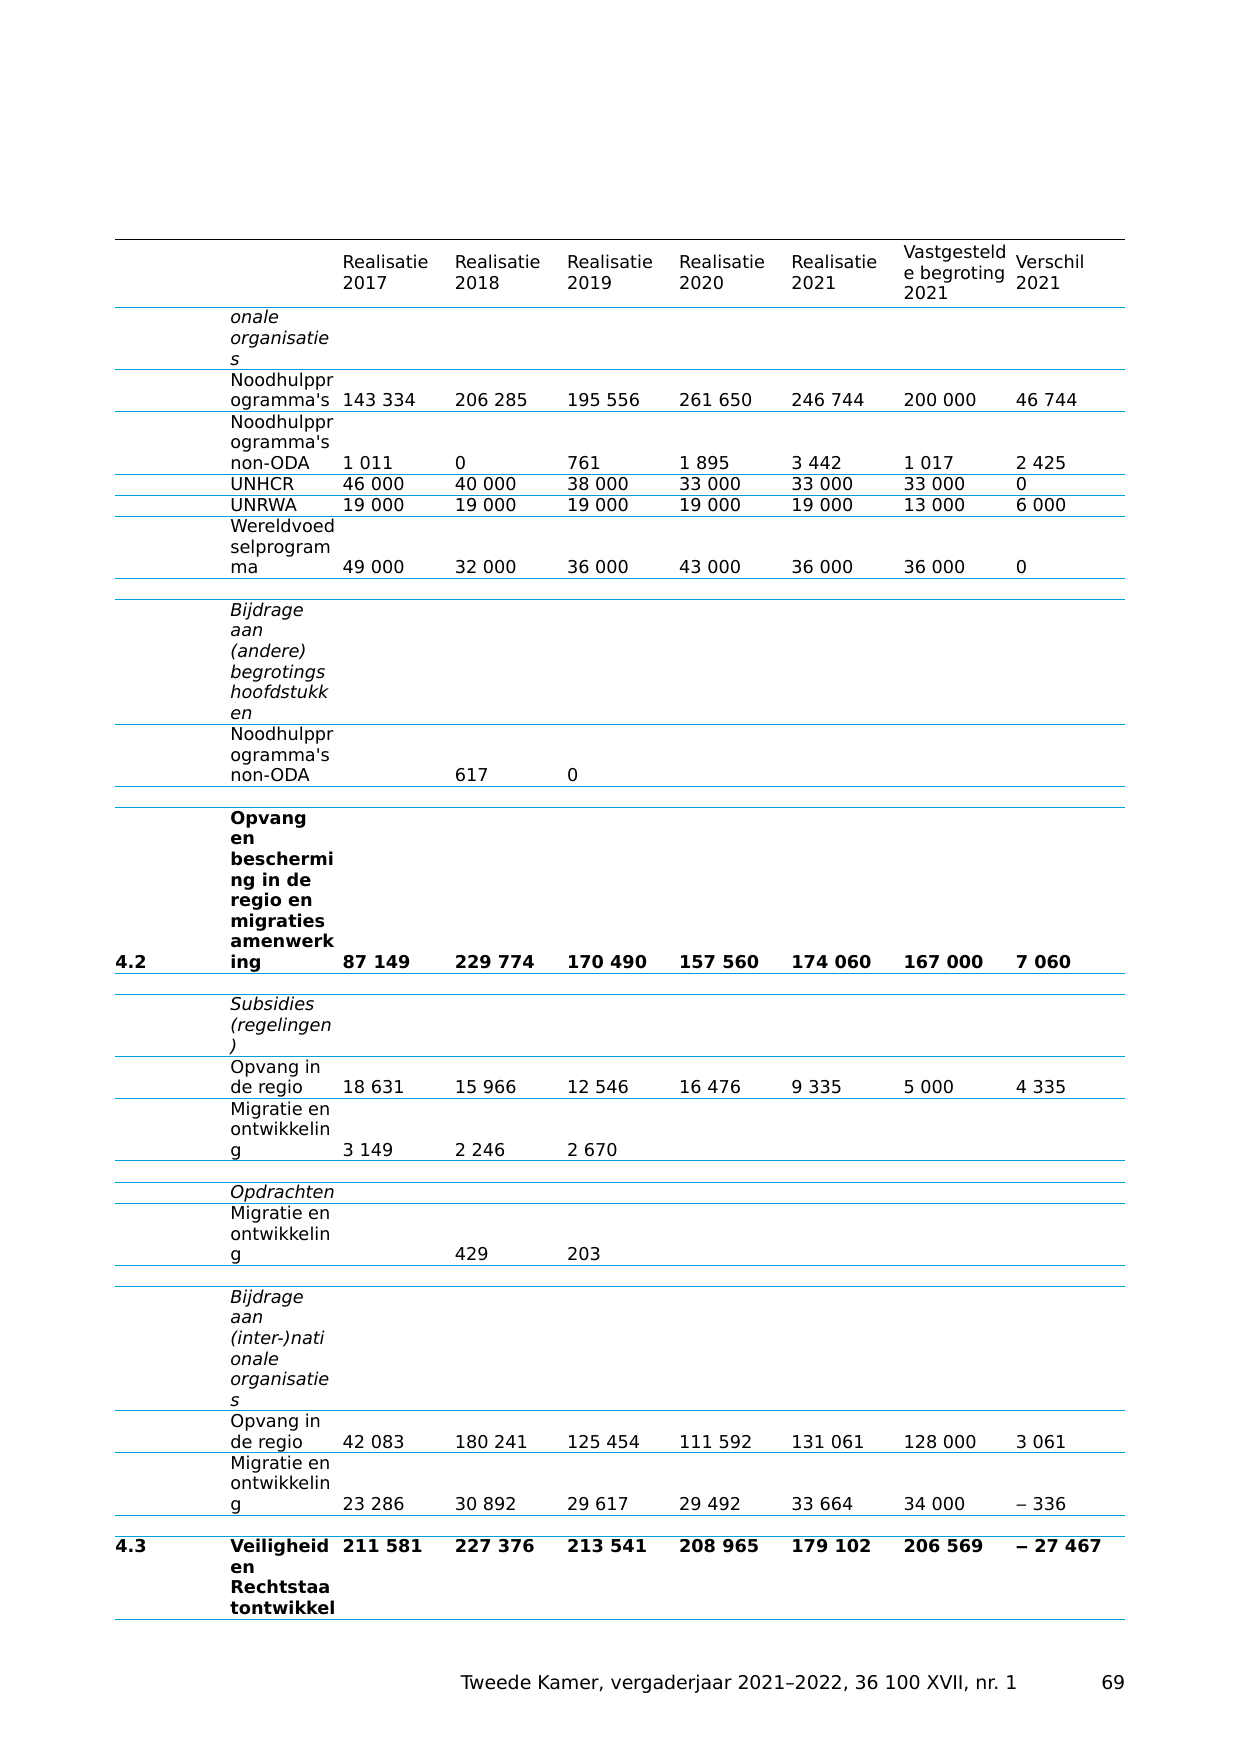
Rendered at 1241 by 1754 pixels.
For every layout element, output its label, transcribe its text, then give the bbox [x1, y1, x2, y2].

table_cell [676, 974, 788, 994]
table_cell [452, 308, 564, 369]
table_cell 429 [452, 1204, 564, 1265]
table_cell 4.3 [115, 1537, 227, 1619]
table_cell [788, 1287, 900, 1410]
table_cell [564, 1161, 676, 1181]
table_cell [788, 579, 900, 599]
table_cell [1013, 1183, 1125, 1203]
table_cell [115, 240, 227, 307]
table_cell 0 [1013, 517, 1125, 578]
table_cell [564, 600, 676, 723]
table_cell 23 286 [340, 1453, 452, 1514]
table_cell 206 569 [900, 1537, 1013, 1619]
table_cell 170 490 [564, 808, 676, 973]
table_cell Noodhulpprogramma's [227, 370, 339, 411]
table_cell 3 149 [340, 1099, 452, 1160]
table_header Tabel 10 Budgettaire gevolgen van beleidsartikel 4 Vrede, veiligheid en duurzame ontwikkeling (Bedragen x € 1.000) [115, 191, 1125, 239]
table_cell [676, 1099, 788, 1160]
table_cell [1013, 787, 1125, 807]
table_cell [1013, 974, 1125, 994]
table_cell 1 017 [900, 412, 1013, 473]
table_cell [1013, 1516, 1125, 1536]
table_cell [115, 600, 227, 723]
table_cell Opvang in de regio [227, 1411, 339, 1452]
table_cell [900, 308, 1013, 369]
table_cell 19 000 [340, 496, 452, 516]
table_cell 12 546 [564, 1057, 676, 1098]
table_cell 46 744 [1013, 370, 1125, 411]
table_cell 33 000 [900, 475, 1013, 494]
table_cell [452, 1161, 564, 1181]
table_cell [676, 308, 788, 369]
table_cell [340, 308, 452, 369]
table_cell Realisatie 2017 [340, 240, 452, 307]
table_cell [564, 308, 676, 369]
table_cell [452, 995, 564, 1056]
table_cell 206 285 [452, 370, 564, 411]
table_cell [452, 1266, 564, 1286]
table_cell 32 000 [452, 517, 564, 578]
table_cell [788, 725, 900, 786]
table_cell [340, 600, 452, 723]
table_cell [452, 1183, 564, 1203]
table_cell 19 000 [564, 496, 676, 516]
table_cell [788, 308, 900, 369]
table_cell [115, 1453, 227, 1514]
table_cell ‒ 27 467 [1013, 1537, 1125, 1619]
table_cell [115, 475, 227, 494]
table_cell [676, 600, 788, 723]
table_cell 40 000 [452, 475, 564, 494]
table_cell 30 892 [452, 1453, 564, 1514]
table_cell 15 966 [452, 1057, 564, 1098]
table_cell [564, 1516, 676, 1536]
table_cell [788, 600, 900, 723]
table_cell 6 000 [1013, 496, 1125, 516]
table_cell [564, 974, 676, 994]
table_cell [1013, 1266, 1125, 1286]
table_cell 5 000 [900, 1057, 1013, 1098]
table_cell Verschil 2021 [1013, 240, 1125, 307]
table_cell 38 000 [564, 475, 676, 494]
table_cell 33 664 [788, 1453, 900, 1514]
table_cell [115, 1057, 227, 1098]
table_cell [227, 240, 339, 307]
table_cell 3 061 [1013, 1411, 1125, 1452]
table_cell 19 000 [676, 496, 788, 516]
table_cell [115, 1411, 227, 1452]
table_cell [1013, 1161, 1125, 1181]
table_cell [115, 1161, 227, 1181]
table_cell [900, 787, 1013, 807]
table_cell 0 [564, 725, 676, 786]
table_cell 34 000 [900, 1453, 1013, 1514]
table_cell Migratie en ontwikkeling [227, 1453, 339, 1514]
table_cell 19 000 [788, 496, 900, 516]
table_cell Subsidies (regelingen) [227, 995, 339, 1056]
table_cell [227, 579, 339, 599]
table_cell [900, 1266, 1013, 1286]
table_cell [676, 1161, 788, 1181]
table_cell 0 [1013, 475, 1125, 494]
table_cell 128 000 [900, 1411, 1013, 1452]
table_cell [452, 1516, 564, 1536]
table_cell 36 000 [788, 517, 900, 578]
table_cell [227, 1516, 339, 1536]
table_cell 16 476 [676, 1057, 788, 1098]
table_cell [340, 725, 452, 786]
table_cell [340, 1204, 452, 1265]
table_cell [340, 579, 452, 599]
table_cell ‒ 336 [1013, 1453, 1125, 1514]
table_cell 179 102 [788, 1537, 900, 1619]
table_cell Vastgestelde begroting 2021 [900, 240, 1013, 307]
table_cell [564, 787, 676, 807]
table_cell 1 895 [676, 412, 788, 473]
table_cell [900, 1204, 1013, 1265]
table_cell [900, 725, 1013, 786]
table_cell [564, 1183, 676, 1203]
table_cell 208 965 [676, 1537, 788, 1619]
table_cell [115, 579, 227, 599]
table_cell 1 011 [340, 412, 452, 473]
table_cell [115, 308, 227, 369]
table_cell [115, 496, 227, 516]
table_cell [115, 1516, 227, 1536]
table_cell [452, 787, 564, 807]
table_cell 261 650 [676, 370, 788, 411]
table_cell onale organisaties [227, 308, 339, 369]
table_cell [788, 1099, 900, 1160]
table_cell 29 492 [676, 1453, 788, 1514]
table_cell [788, 1183, 900, 1203]
table_cell [900, 1516, 1013, 1536]
table_cell [340, 995, 452, 1056]
table_cell [788, 787, 900, 807]
table_cell [227, 787, 339, 807]
table_cell [115, 412, 227, 473]
table_cell [676, 725, 788, 786]
table_cell [676, 1266, 788, 1286]
table_cell [900, 600, 1013, 723]
table_cell [340, 1516, 452, 1536]
table_cell [452, 1287, 564, 1410]
table_cell 19 000 [452, 496, 564, 516]
table_cell 125 454 [564, 1411, 676, 1452]
table_cell [676, 1183, 788, 1203]
table_cell 33 000 [788, 475, 900, 494]
table_cell [564, 1287, 676, 1410]
table_cell [676, 579, 788, 599]
table_cell [452, 579, 564, 599]
table_cell [340, 787, 452, 807]
table_cell 29 617 [564, 1453, 676, 1514]
table_cell 617 [452, 725, 564, 786]
table_cell 2 246 [452, 1099, 564, 1160]
table_cell [1013, 579, 1125, 599]
table_cell [227, 1161, 339, 1181]
table_cell 9 335 [788, 1057, 900, 1098]
table_cell [227, 1266, 339, 1286]
table_cell [900, 995, 1013, 1056]
table_cell 174 060 [788, 808, 900, 973]
table_cell [340, 1183, 452, 1203]
table_cell 7 060 [1013, 808, 1125, 973]
table_cell [115, 517, 227, 578]
table_cell 43 000 [676, 517, 788, 578]
table_cell [115, 787, 227, 807]
table_cell 167 000 [900, 808, 1013, 973]
table_cell 4.2 [115, 808, 227, 973]
table_cell 13 000 [900, 496, 1013, 516]
table_cell [1013, 308, 1125, 369]
table_cell Realisatie 2021 [788, 240, 900, 307]
table_cell Noodhulpprogramma's non-ODA [227, 725, 339, 786]
table_cell [115, 1266, 227, 1286]
table_cell [564, 1266, 676, 1286]
table_cell Noodhulpprogramma's non-ODA [227, 412, 339, 473]
table_cell [788, 1161, 900, 1181]
table_cell [676, 995, 788, 1056]
table_cell Bijdrage aan (inter-)nationale organisaties [227, 1287, 339, 1410]
table_cell [676, 787, 788, 807]
table_cell 46 000 [340, 475, 452, 494]
table_cell [452, 600, 564, 723]
table_cell [340, 1266, 452, 1286]
table_cell 0 [452, 412, 564, 473]
table_cell 157 560 [676, 808, 788, 973]
table_cell 195 556 [564, 370, 676, 411]
table_cell Migratie en ontwikkeling [227, 1204, 339, 1265]
table_cell UNHCR [227, 475, 339, 494]
table_cell Opvang en bescherming in de regio en migratiesamenwerking [227, 808, 339, 973]
table_cell [1013, 1099, 1125, 1160]
table_cell Bijdrage aan (andere) begrotingshoofdstukken [227, 600, 339, 723]
table_cell [788, 974, 900, 994]
table_cell [900, 579, 1013, 599]
table_cell [340, 1287, 452, 1410]
table_cell 87 149 [340, 808, 452, 973]
table_cell [452, 974, 564, 994]
table_cell 42 083 [340, 1411, 452, 1452]
table_cell 229 774 [452, 808, 564, 973]
table_cell [1013, 995, 1125, 1056]
table_cell [115, 1204, 227, 1265]
table_cell [340, 974, 452, 994]
table_cell 2 670 [564, 1099, 676, 1160]
table_cell 227 376 [452, 1537, 564, 1619]
table_cell [227, 974, 339, 994]
table_cell Migratie en ontwikkeling [227, 1099, 339, 1160]
table_cell [676, 1287, 788, 1410]
table_cell Realisatie 2020 [676, 240, 788, 307]
table_cell 36 000 [564, 517, 676, 578]
table_cell [900, 1287, 1013, 1410]
table_cell [1013, 1204, 1125, 1265]
table_cell 4 335 [1013, 1057, 1125, 1098]
table_cell [900, 974, 1013, 994]
table_cell 111 592 [676, 1411, 788, 1452]
table_cell [564, 995, 676, 1056]
table_cell [115, 1183, 227, 1203]
table_cell Opvang in de regio [227, 1057, 339, 1098]
table_cell [788, 1516, 900, 1536]
table_cell [115, 370, 227, 411]
table_cell [900, 1099, 1013, 1160]
table_cell 143 334 [340, 370, 452, 411]
table_cell [115, 974, 227, 994]
table_cell [564, 579, 676, 599]
table_cell [676, 1204, 788, 1265]
table_cell [900, 1183, 1013, 1203]
table_cell [115, 1099, 227, 1160]
table_cell [340, 1161, 452, 1181]
table_cell [1013, 1287, 1125, 1410]
table_cell 203 [564, 1204, 676, 1265]
table_cell Realisatie 2018 [452, 240, 564, 307]
table_cell 2 425 [1013, 412, 1125, 473]
table_cell 211 581 [340, 1537, 452, 1619]
table_cell UNRWA [227, 496, 339, 516]
table_cell Opdrachten [227, 1183, 339, 1203]
table_cell 200 000 [900, 370, 1013, 411]
table_cell [1013, 725, 1125, 786]
table_cell 761 [564, 412, 676, 473]
table_cell 36 000 [900, 517, 1013, 578]
table_cell [788, 1266, 900, 1286]
table_cell [900, 1161, 1013, 1181]
table_cell [115, 1287, 227, 1410]
table_cell 131 061 [788, 1411, 900, 1452]
table_cell Wereldvoedselprogramma [227, 517, 339, 578]
table_cell 33 000 [676, 475, 788, 494]
table_cell [676, 1516, 788, 1536]
table_cell Veiligheid en Rechtstaatontwikkel [227, 1537, 339, 1619]
table_cell 3 442 [788, 412, 900, 473]
table_cell [788, 995, 900, 1056]
table_cell [115, 725, 227, 786]
table_cell [788, 1204, 900, 1265]
table_cell 246 744 [788, 370, 900, 411]
table_cell 180 241 [452, 1411, 564, 1452]
table_cell 213 541 [564, 1537, 676, 1619]
table_cell [1013, 600, 1125, 723]
table_cell [115, 995, 227, 1056]
table_cell Realisatie 2019 [564, 240, 676, 307]
table_cell 18 631 [340, 1057, 452, 1098]
table_cell 49 000 [340, 517, 452, 578]
